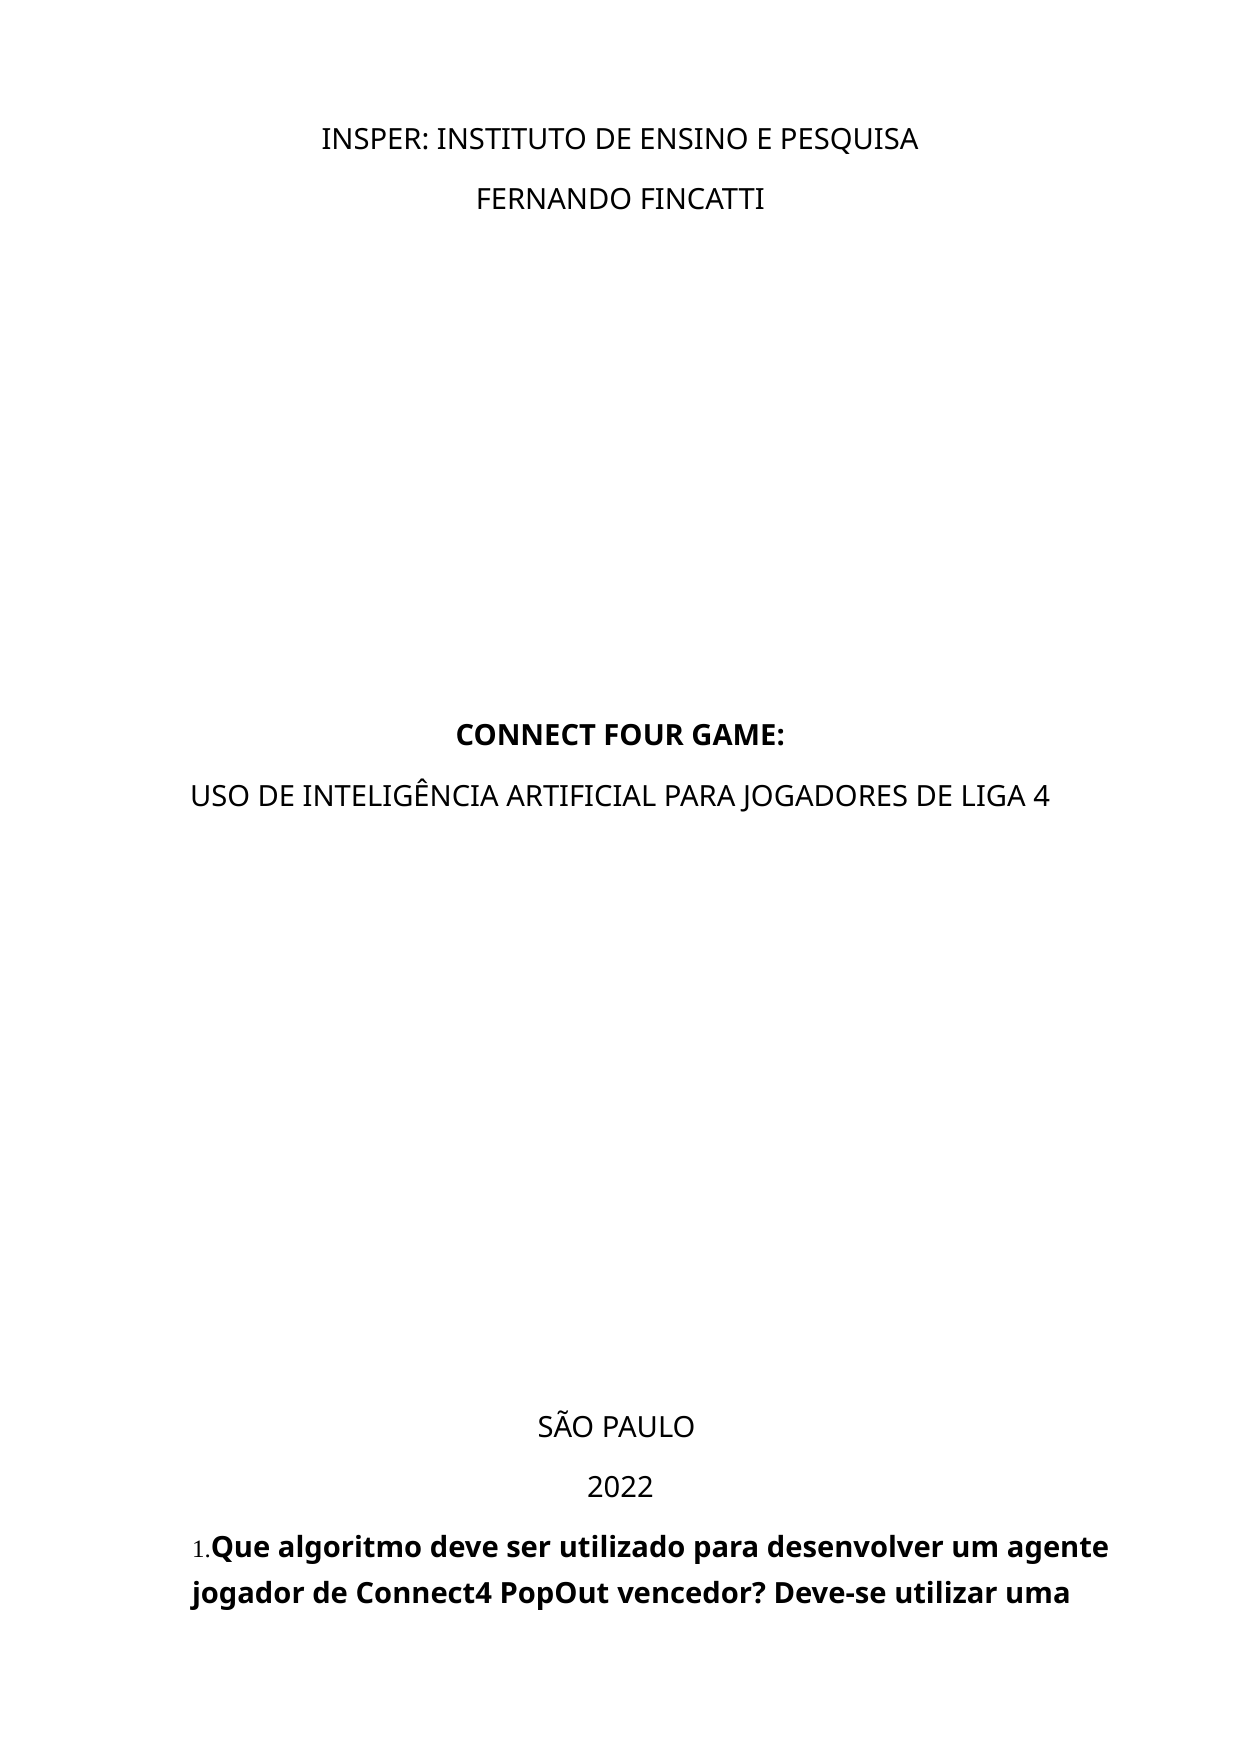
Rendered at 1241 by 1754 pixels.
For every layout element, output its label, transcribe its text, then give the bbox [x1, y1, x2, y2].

text CONNECT FOUR GAME: [118, 714, 1122, 754]
text FERNANDO FINCATTI [118, 178, 1122, 218]
text 2022 [118, 1466, 1122, 1506]
text INSPER: INSTITUTO DE ENSINO E PESQUISA [118, 118, 1122, 158]
list Que algoritmo deve ser utilizado para desenvolver um agente jogador de Connect4 PopOut vencedor? Deve-se utilizar uma [118, 1527, 1122, 1612]
text SÃO PAULO [118, 1406, 1122, 1446]
text USO DE INTELIGÊNCIA ARTIFICIAL PARA JOGADORES DE LIGA 4 [118, 775, 1122, 814]
